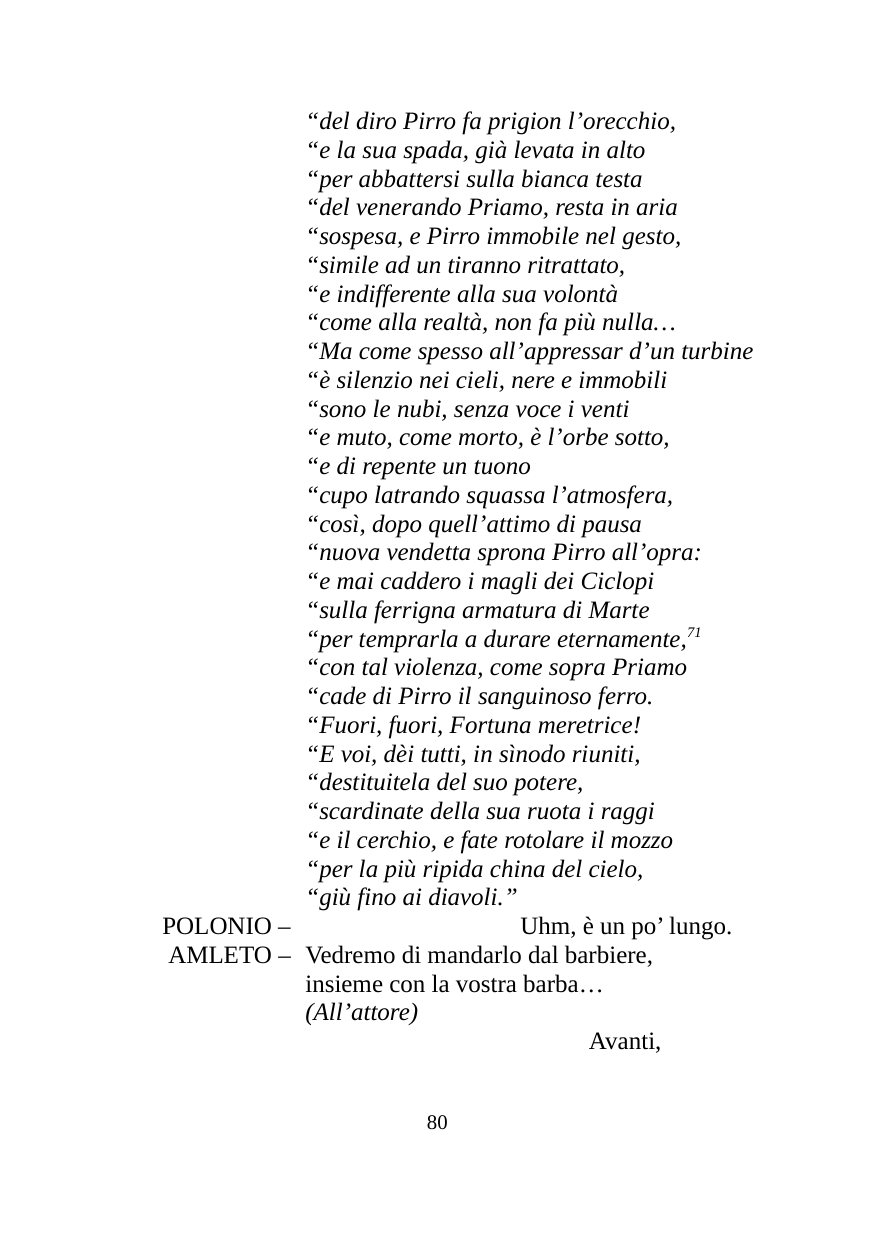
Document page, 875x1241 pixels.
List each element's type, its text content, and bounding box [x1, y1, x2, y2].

table_cell [298, 1026, 577, 1055]
table_cell AMLETO – [106, 940, 298, 1055]
table_cell Vedremo di mandarlo dal barbiere, insieme con la vostra barba… (All’attore) [298, 940, 768, 1026]
table_cell POLONIO – [106, 911, 298, 940]
table_cell Avanti, [577, 1026, 768, 1055]
table_cell [106, 106, 298, 911]
table_cell “del diro Pirro fa prigion l’orecchio, “e la sua spada, già levata in alto “per abbattersi sulla bianca testa “del venerando Priamo, resta in aria “sospesa, e Pirro immobile nel gesto, “simile ad un tiranno ritrattato, “e indifferente alla sua volontà “come alla realtà, non fa più nulla… “Ma come spesso all’appressar d’un turbine “è silenzio nei cieli, nere e immobili “sono le nubi, senza voce i venti “e muto, come morto, è l’orbe sotto, “e di repente un tuono “cupo latrando squassa l’atmosfera, “così, dopo quell’attimo di pausa “nuova vendetta sprona Pirro all’opra: “e mai caddero i magli dei Ciclopi “sulla ferrigna armatura di Marte “per temprarla a durare eternamente, “con tal violenza, come sopra Priamo “cade di Pirro il sanguinoso ferro. “Fuori, fuori, Fortuna meretrice! “E voi, dèi tutti, in sìnodo riuniti, “destituitela del suo potere, “scardinate della sua ruota i raggi “e il cerchio, e fate rotolare il mozzo “per la più ripida china del cielo, “giù fino ai diavoli.” [298, 106, 768, 911]
table_cell [298, 911, 513, 940]
table_cell Uhm, è un po’ lungo. [513, 911, 768, 940]
